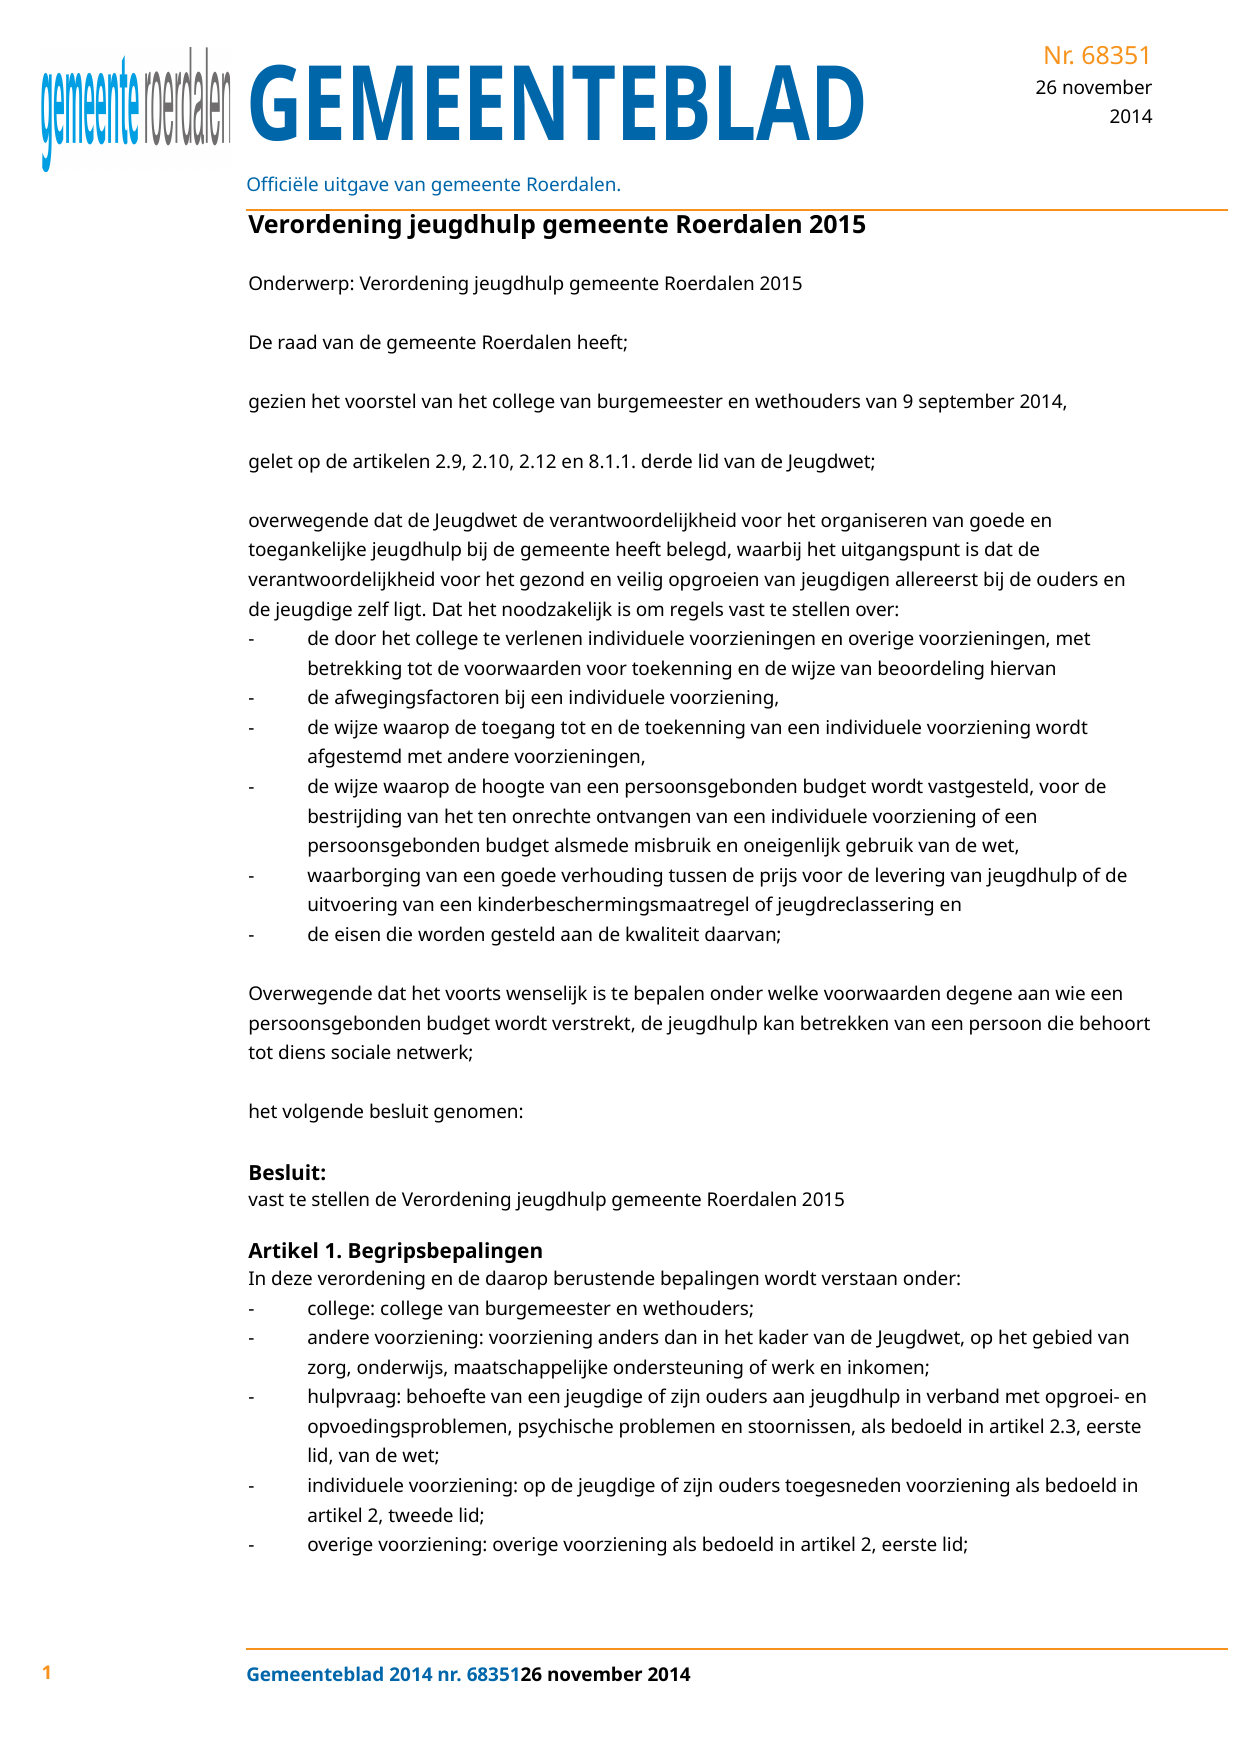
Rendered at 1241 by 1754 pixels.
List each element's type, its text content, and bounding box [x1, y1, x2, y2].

list college: college van burgemeester en wethouders; [248, 1295, 1152, 1320]
picture [41, 134, 48, 172]
list hulpvraag: behoefte van een jeugdige of zijn ouders aan jeugdhulp in verband met opgroei- en opvoedingsproblemen, psychische problemen en stoornissen, als bedoeld in artikel 2.3, eerste lid, van de wet; [248, 1383, 1152, 1468]
text gezien het voorstel van het college van burgemeester en wethouders van 9 september 2014, [248, 389, 1152, 414]
text Artikel 1. Begripsbepalingen [248, 1237, 1152, 1265]
list andere voorziening: voorziening anders dan in het kader van de Jeugdwet, op het gebied van zorg, onderwijs, maatschappelijke ondersteuning of werk en inkomen; [248, 1324, 1152, 1379]
list de door het college te verlenen individuele voorzieningen en overige voorzieningen, met betrekking tot de voorwaarden voor toekenning en de wijze van beoordeling hiervan [248, 625, 1152, 681]
text vast te stellen de Verordening jeugdhulp gemeente Roerdalen 2015 [248, 1186, 1152, 1212]
text Overwegende dat het voorts wenselijk is te bepalen onder welke voorwaarden degene aan wie een persoonsgebonden budget wordt verstrekt, de jeugdhulp kan betrekken van een persoon die behoort tot diens sociale netwerk; [248, 980, 1152, 1065]
text Verordening jeugdhulp gemeente Roerdalen 2015 [248, 211, 1152, 241]
list de wijze waarop de toegang tot en de toekenning van een individuele voorziening wordt afgestemd met andere voorzieningen, [248, 714, 1152, 769]
text Besluit: [248, 1158, 1152, 1186]
text De raad van de gemeente Roerdalen heeft; [248, 329, 1152, 355]
list waarborging van een goede verhouding tussen de prijs voor de levering van jeugdhulp of de uitvoering van een kinderbeschermingsmaatregel of jeugdreclassering en [248, 862, 1152, 917]
list de eisen die worden gesteld aan de kwaliteit daarvan; [248, 921, 1152, 947]
list de wijze waarop de hoogte van een persoonsgebonden budget wordt vastgesteld, voor de bestrijding van het ten onrechte ontvangen van een individuele voorziening of een persoonsgebonden budget alsmede misbruik en oneigenlijk gebruik van de wet, [248, 773, 1152, 858]
text het volgende besluit genomen: [248, 1099, 1152, 1124]
text overwegende dat de Jeugdwet de verantwoordelijkheid voor het organiseren van goede en toegankelijke jeugdhulp bij de gemeente heeft belegd, waarbij het uitgangspunt is dat de verantwoordelijkheid voor het gezond en veilig opgroeien van jeugdigen allereerst bij de ouders en de jeugdige zelf ligt. Dat het noodzakelijk is om regels vast te stellen over: [248, 507, 1152, 621]
list individuele voorziening: op de jeugdige of zijn ouders toegesneden voorziening als bedoeld in artikel 2, tweede lid; [248, 1472, 1152, 1527]
text In deze verordening en de daarop berustende bepalingen wordt verstaan onder: [248, 1265, 1152, 1291]
text Onderwerp: Verordening jeugdhulp gemeente Roerdalen 2015 [248, 270, 1152, 296]
list de afwegingsfactoren bij een individuele voorziening, [248, 684, 1152, 710]
list overige voorziening: overige voorziening als bedoeld in artikel 2, eerste lid; [248, 1531, 1152, 1557]
text gelet op de artikelen 2.9, 2.10, 2.12 en 8.1.1. derde lid van de Jeugdwet; [248, 448, 1152, 473]
picture [41, 47, 231, 172]
